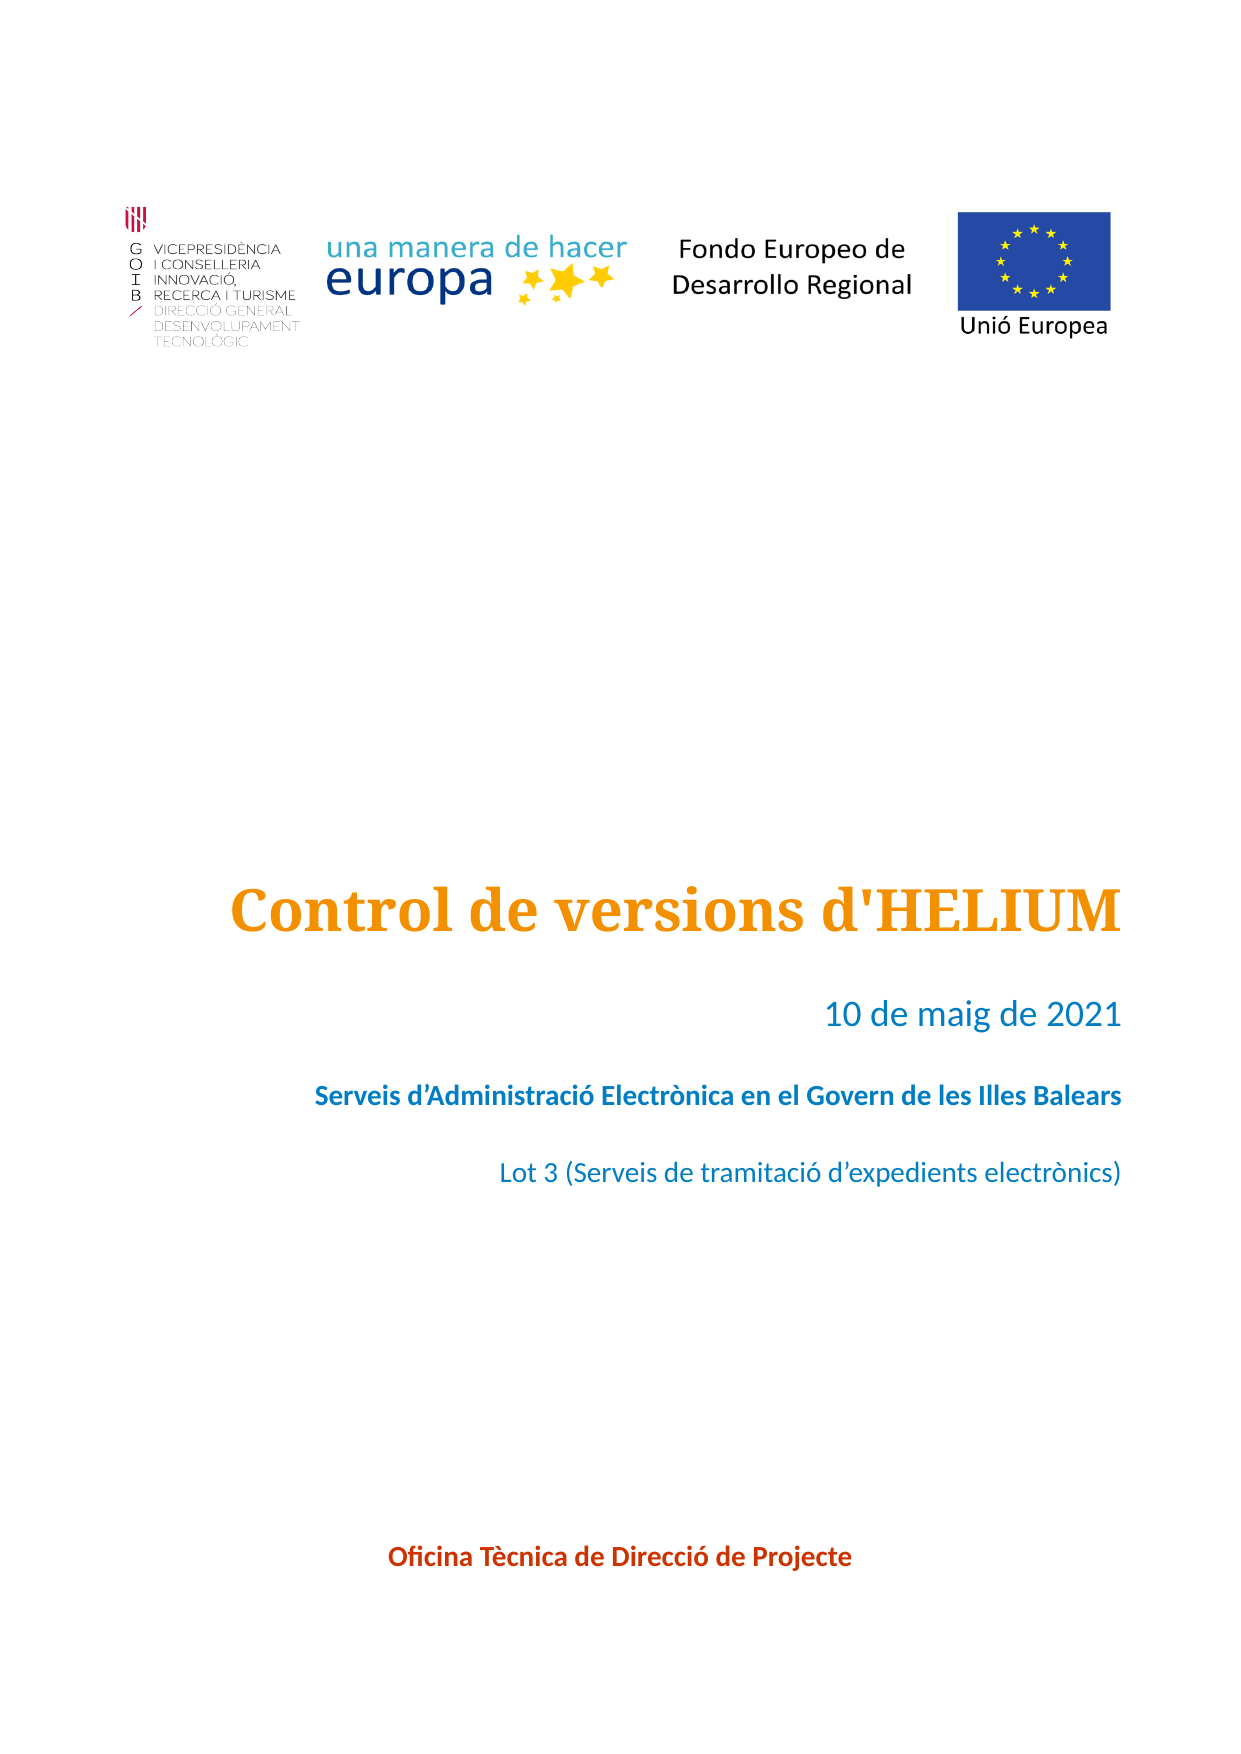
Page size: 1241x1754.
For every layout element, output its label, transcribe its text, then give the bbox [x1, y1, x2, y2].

text 10 de maig de 2021 [118, 990, 1122, 1036]
text Control de versions d'HELIUM [118, 869, 1122, 949]
text Lot 3 (Serveis de tramitació d’expedients electrònics) [118, 1154, 1122, 1189]
text Serveis d’Administració Electrònica en el Govern de les Illes Balears [118, 1077, 1122, 1113]
picture [321, 202, 1122, 352]
text Oficina Tècnica de Direcció de Projecte [118, 1538, 1122, 1574]
picture [118, 202, 308, 351]
